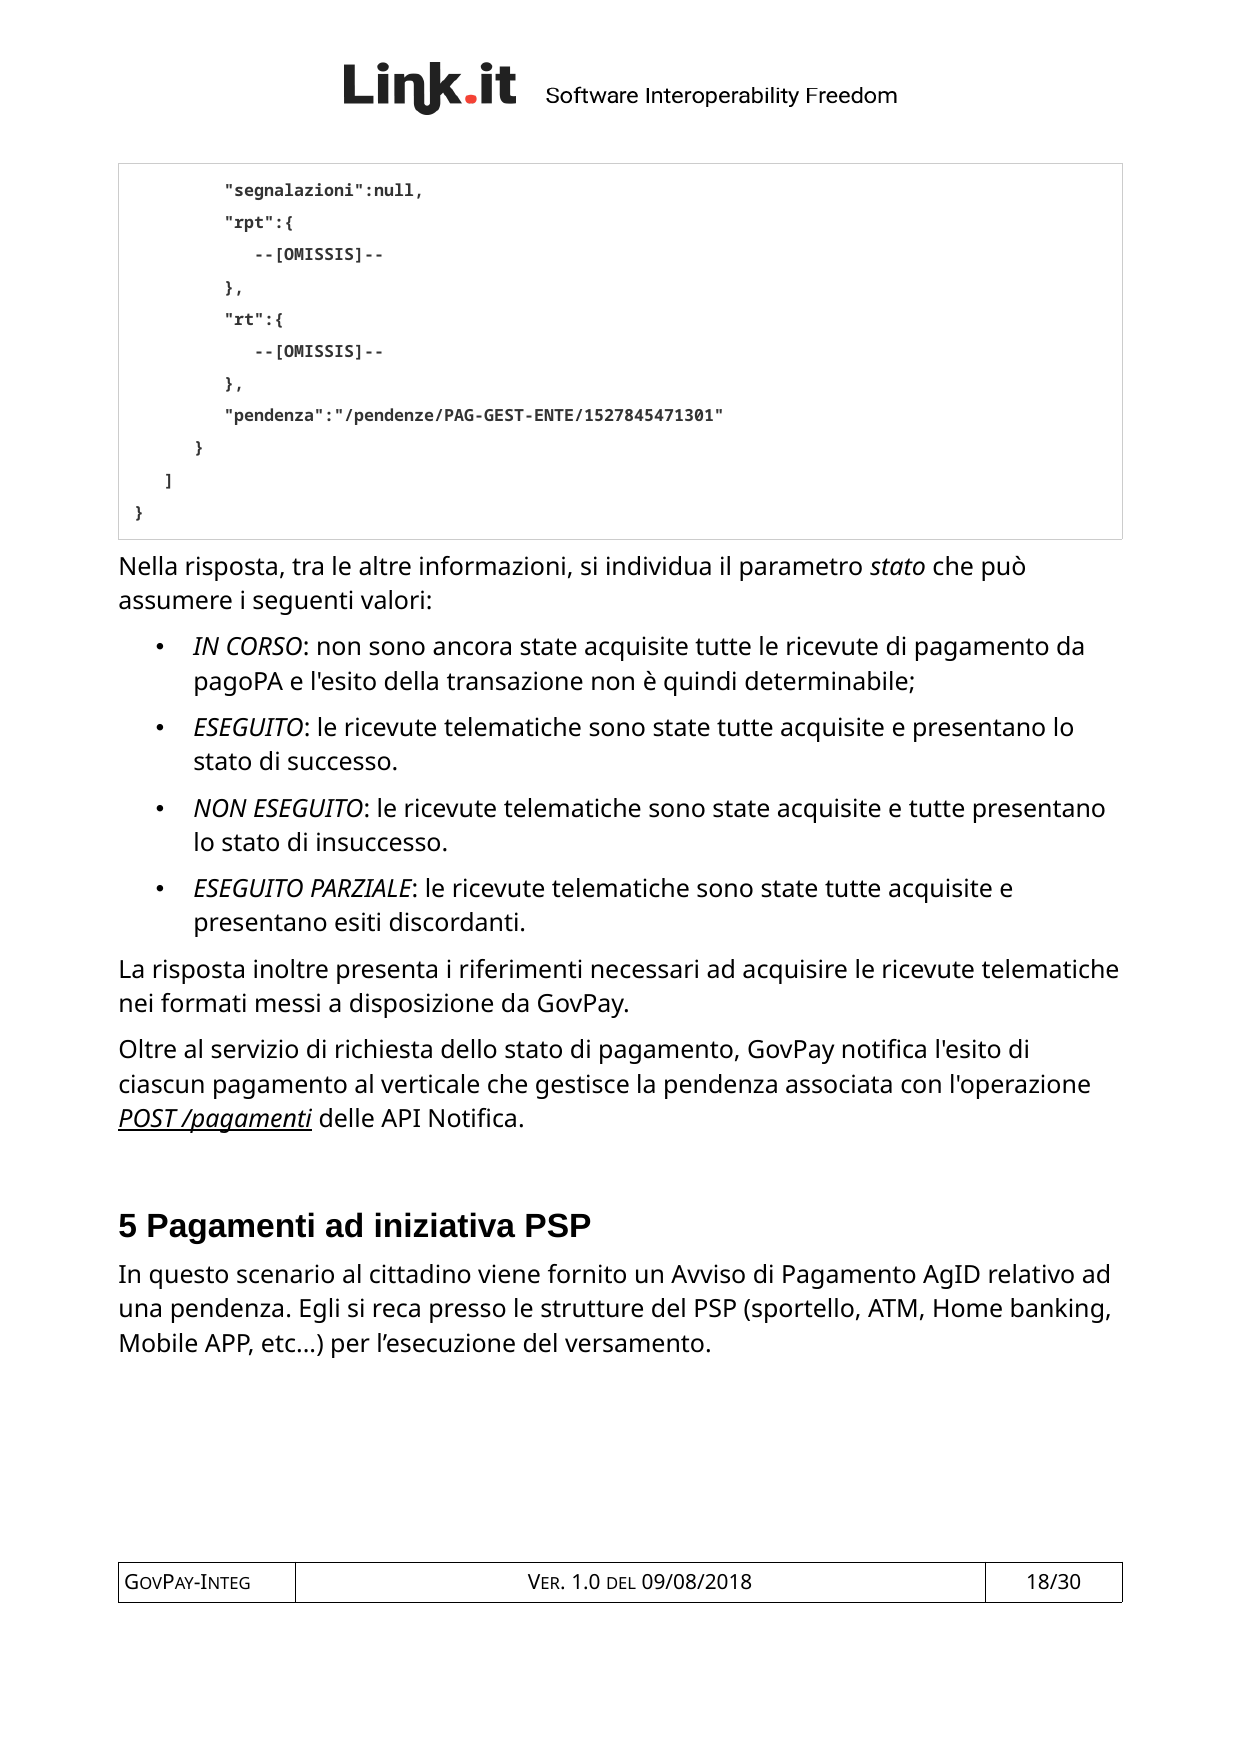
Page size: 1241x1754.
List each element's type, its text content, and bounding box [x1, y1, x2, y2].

text } [119, 485, 1122, 539]
list IN CORSO: non sono ancora state acquisite tutte le ricevute di pagamento da pagoPA e l'esito della transazione non è quindi determinabile; [156, 629, 1122, 697]
text Oltre al servizio di richiesta dello stato di pagamento, GovPay notifica l'esito di ciascun pagamento al verticale che gestisce la pendenza associata con l'operazione POST /pagamenti delle API Notifica. [118, 1032, 1122, 1134]
list NON ESEGUITO: le ricevute telematiche sono state acquisite e tutte presentano lo stato di insuccesso. [156, 790, 1122, 858]
picture [269, 43, 971, 118]
text "rt":{ [119, 292, 1122, 324]
text "segnalazioni":null, [119, 164, 1122, 195]
list ESEGUITO: le ricevute telematiche sono state tutte acquisite e presentano lo stato di successo. [156, 710, 1122, 778]
text --[OMISSIS]-- [119, 324, 1122, 356]
text --[OMISSIS]-- [119, 227, 1122, 259]
subtitle Pagamenti ad iniziativa PSP [118, 1206, 1122, 1244]
text "pendenza":"/pendenze/PAG-GEST-ENTE/1527845471301" [119, 388, 1122, 420]
text "rpt":{ [119, 195, 1122, 227]
text La risposta inoltre presenta i riferimenti necessari ad acquisire le ricevute telematiche nei formati messi a disposizione da GovPay. [118, 952, 1122, 1020]
text Nella risposta, tra le altre informazioni, si individua il parametro stato che può assumere i seguenti valori: [118, 548, 1122, 617]
list ESEGUITO PARZIALE: le ricevute telematiche sono state tutte acquisite e presentano esiti discordanti. [156, 871, 1122, 939]
text } [119, 420, 1122, 453]
text In questo scenario al cittadino viene fornito un Avviso di Pagamento AgID relativo ad una pendenza. Egli si reca presso le strutture del PSP (sportello, ATM, Home banking, Mobile APP, etc...) per l’esecuzione del versamento. [118, 1257, 1122, 1359]
text }, [119, 356, 1122, 388]
text }, [119, 259, 1122, 292]
text ] [119, 453, 1122, 485]
